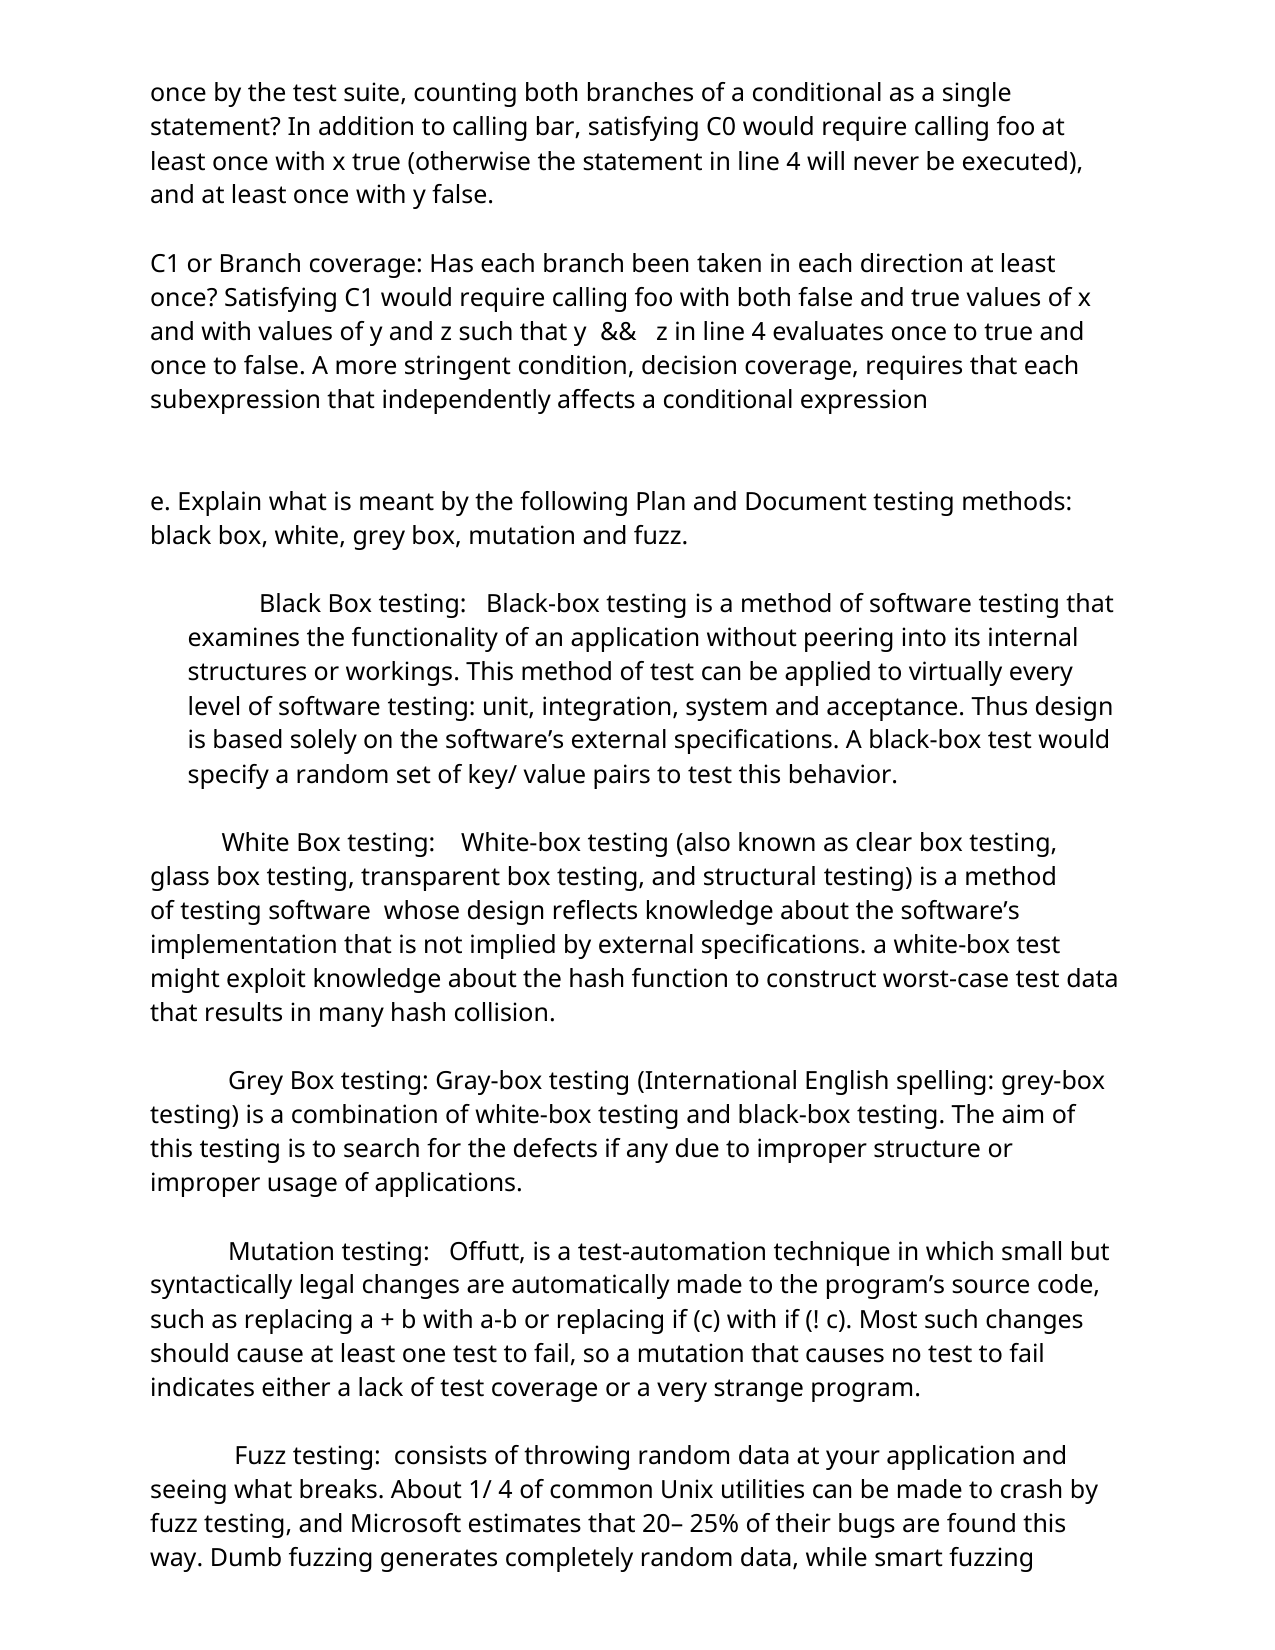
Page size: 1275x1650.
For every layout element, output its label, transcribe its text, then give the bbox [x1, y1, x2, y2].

text once by the test suite, counting both branches of a conditional as a single statement? In addition to calling bar, satisfying C0 would require calling foo at least once with x true (otherwise the statement in line 4 will never be executed), and at least once with y false. [150, 75, 1125, 211]
text Black Box testing: Black-box testing is a method of software testing that examines the functionality of an application without peering into its internal structures or workings. This method of test can be applied to virtually every level of software testing: unit, integration, system and acceptance. Thus design is based solely on the software’s external specifications. A black-box test would specify a random set of key/ value pairs to test this behavior. [187, 586, 1125, 790]
text Grey Box testing: Gray-box testing (International English spelling: grey-box testing) is a combination of white-box testing and black-box testing. The aim of this testing is to search for the defects if any due to improper structure or improper usage of applications. [150, 1063, 1125, 1199]
text White Box testing: White-box testing (also known as clear box testing, glass box testing, transparent box testing, and structural testing) is a method of testing software whose design reflects knowledge about the software’s implementation that is not implied by external specifications. a white-box test might exploit knowledge about the hash function to construct worst-case test data that results in many hash collision. [150, 824, 1125, 1029]
text Fuzz testing: consists of throwing random data at your application and seeing what breaks. About 1/ 4 of common Unix utilities can be made to crash by fuzz testing, and Microsoft estimates that 20– 25% of their bugs are found this way. Dumb fuzzing generates completely random data, while smart fuzzing [150, 1437, 1125, 1574]
text C1 or Branch coverage: Has each branch been taken in each direction at least once? Satisfying C1 would require calling foo with both false and true values of x and with values of y and z such that y && z in line 4 evaluates once to true and once to false. A more stringent condition, decision coverage, requires that each subexpression that independently affects a conditional expression [150, 245, 1125, 416]
text Mutation testing: Offutt, is a test-automation technique in which small but syntactically legal changes are automatically made to the program’s source code, such as replacing a + b with a-b or replacing if (c) with if (! c). Most such changes should cause at least one test to fail, so a mutation that causes no test to fail indicates either a lack of test coverage or a very strange program. [150, 1233, 1125, 1403]
text e. Explain what is meant by the following Plan and Document testing methods: black box, white, grey box, mutation and fuzz. [150, 484, 1125, 552]
